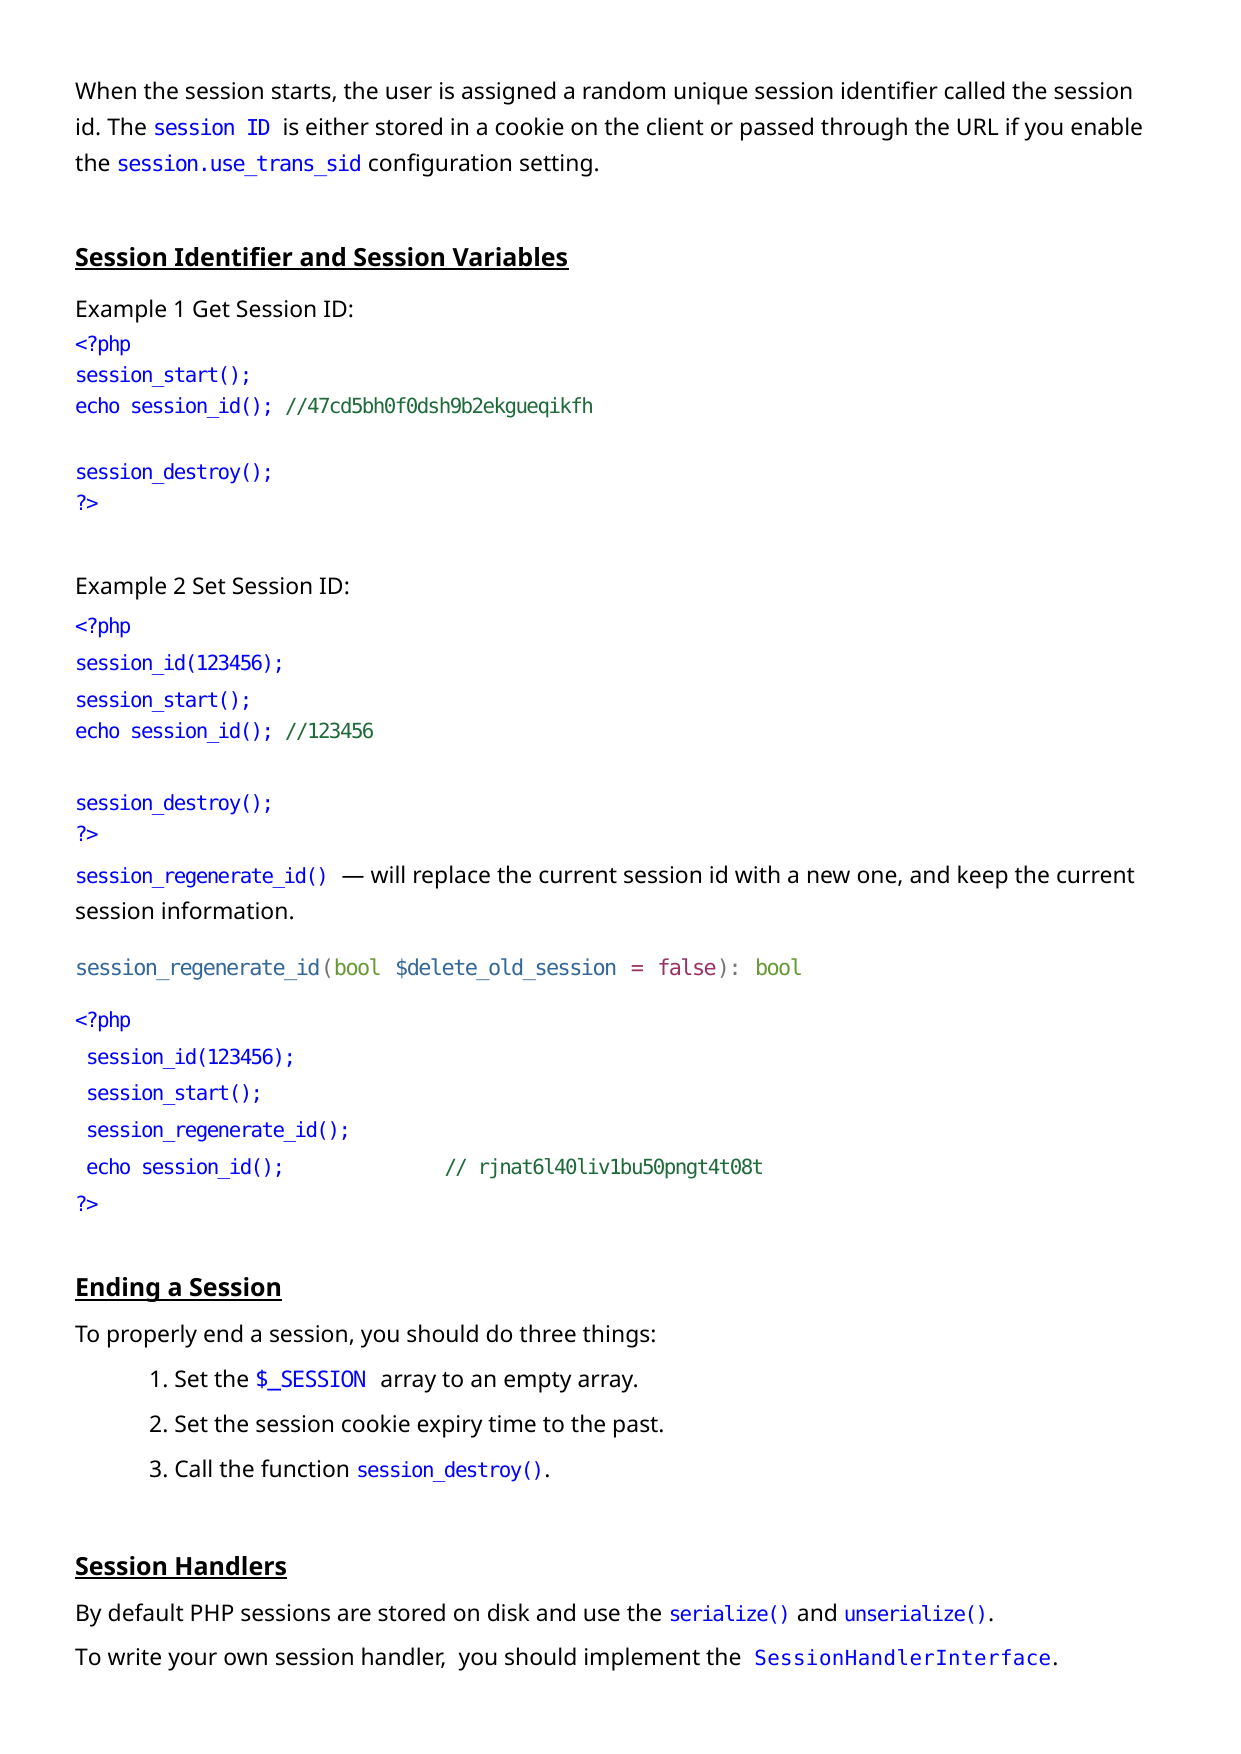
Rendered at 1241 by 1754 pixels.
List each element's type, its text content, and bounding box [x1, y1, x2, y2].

text To properly end a session, you should do three things: [75, 1318, 1166, 1349]
text session_regenerate_id(); [75, 1118, 1166, 1142]
text session_start(); [75, 363, 1166, 387]
text session_start(); [75, 1081, 1166, 1106]
text session_id(123456); [75, 651, 1166, 676]
text session_id(123456); [75, 1045, 1166, 1069]
text echo session_id(); //47cd5bh0f0dsh9b2ekgueqikfh [75, 394, 1166, 418]
text session_regenerate_id() — will replace the current session id with a new one, and keep the current session information. [75, 859, 1166, 926]
text 2. Set the session cookie expiry time to the past. [75, 1408, 1166, 1439]
text Session Identifier and Session Variables [75, 239, 1166, 273]
text ?> [75, 491, 1166, 516]
text session_regenerate_id(bool $delete_old_session = false): bool [75, 955, 1166, 980]
text session_destroy(); [75, 791, 1166, 816]
text By default PHP sessions are stored on disk and use the serialize() and unserialize(). [75, 1596, 1166, 1628]
text <?php [75, 614, 1166, 639]
text 1. Set the $_SESSION array to an empty array. [75, 1363, 1166, 1394]
text session_start(); [75, 688, 1166, 712]
text ?> [75, 822, 1166, 846]
text Example 2 Set Session ID: [75, 569, 1166, 601]
text ?> [75, 1192, 1166, 1216]
text <?php [75, 1008, 1166, 1032]
text Example 1 Get Session ID: [75, 293, 1166, 324]
text echo session_id(); // rjnat6l40liv1bu50pngt4t08t [75, 1155, 1166, 1179]
text 3. Call the function session_destroy(). [75, 1453, 1166, 1484]
text echo session_id(); //123456 [75, 719, 1166, 743]
text Session Handlers [75, 1548, 1166, 1582]
text <?php [75, 332, 1166, 357]
text To write your own session handler, you should implement the SessionHandlerInterface. [75, 1641, 1166, 1673]
text When the session starts, the user is assigned a random unique session identifier called the session id. The session ID is either stored in a cookie on the client or passed through the URL if you enable the session.use_trans_sid configuration setting. [75, 75, 1166, 178]
text Ending a Session [75, 1270, 1166, 1304]
text session_destroy(); [75, 460, 1166, 485]
